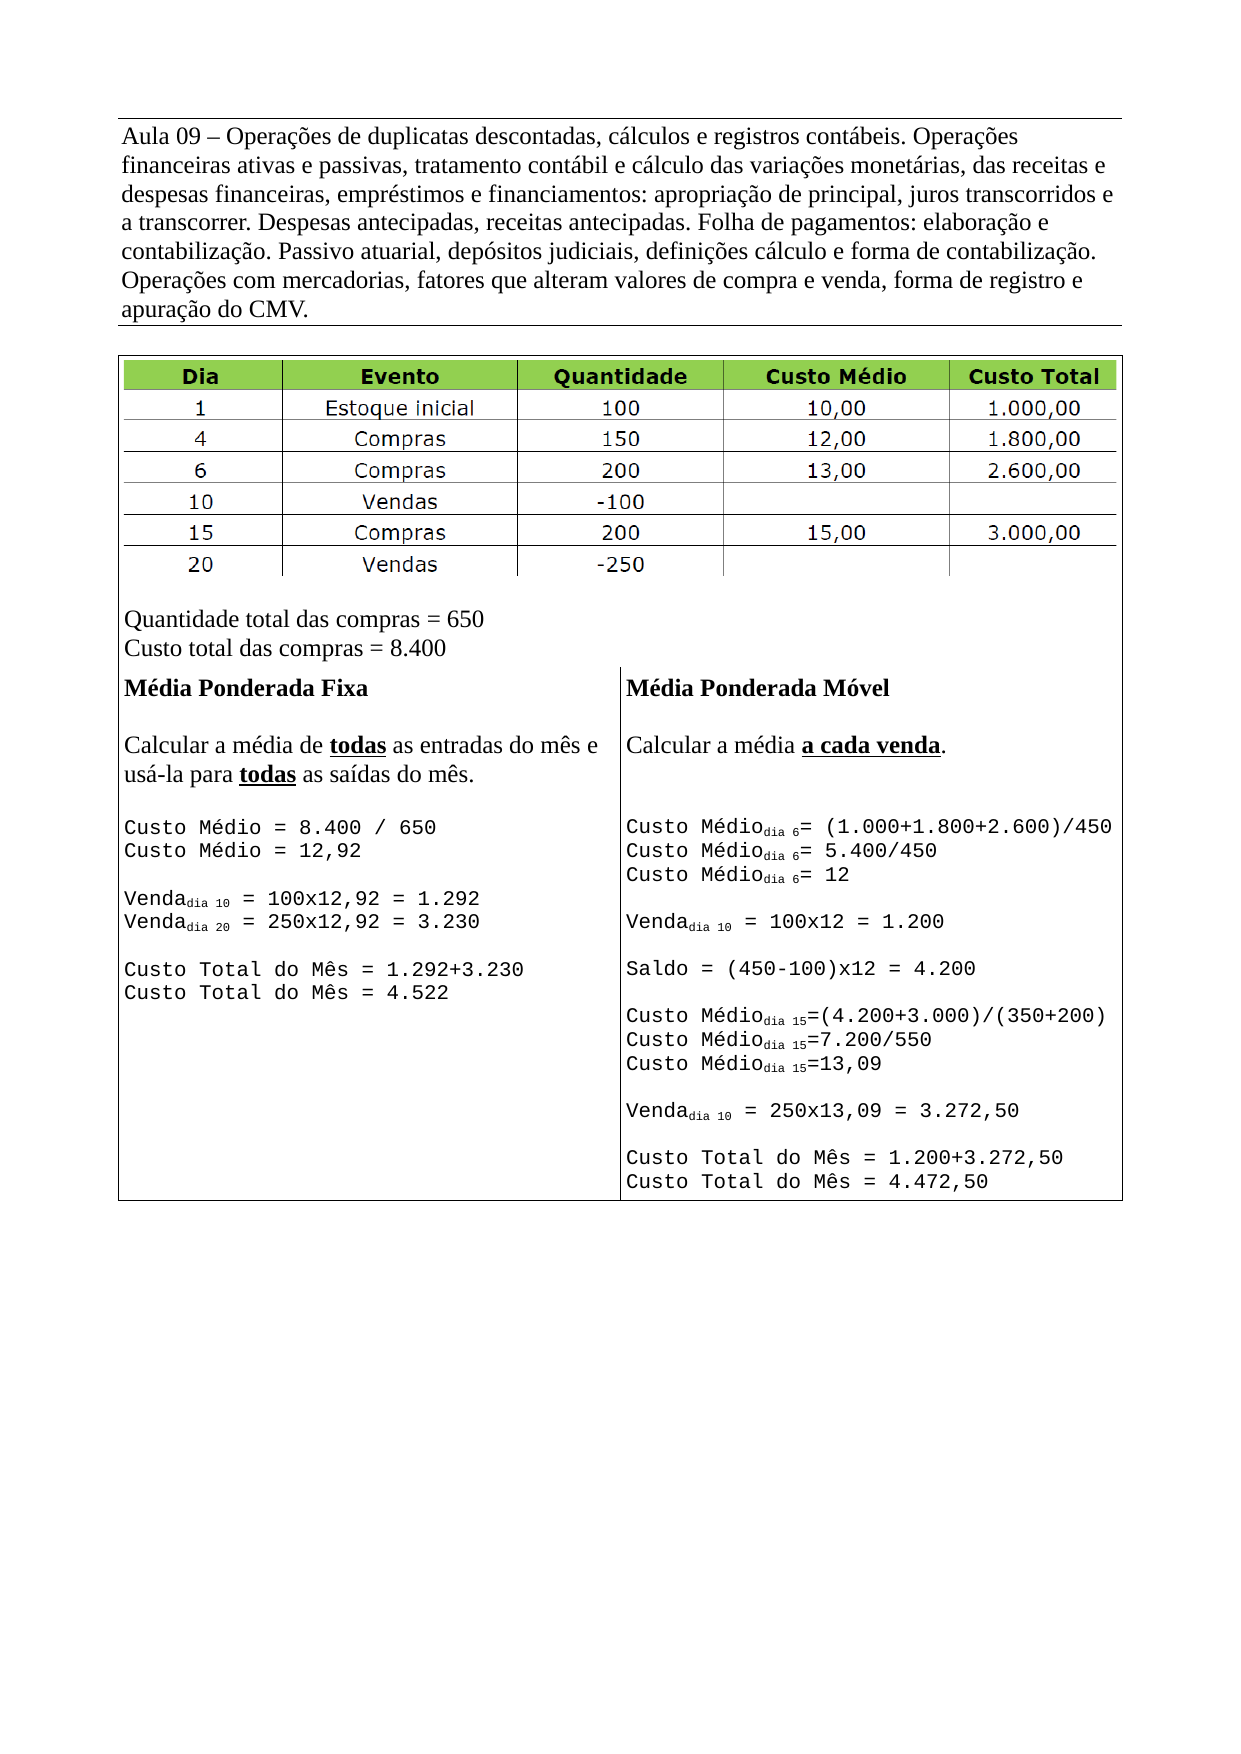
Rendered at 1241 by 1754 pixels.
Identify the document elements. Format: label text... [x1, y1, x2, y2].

picture [123, 360, 1117, 576]
table_cell Média Ponderada Móvel Calcular a média a cada venda. Custo Médiodia 6= (1.000+1.800+2.600)/450 Custo Médiodia 6= 5.400/450 Custo Médiodia 6= 12 Vendadia 10 = 100x12 = 1.200 Saldo = (450-100)x12 = 4.200 Custo Médiodia 15=(4.200+3.000)/(350+200) Custo Médiodia 15=7.200/550 Custo Médiodia 15=13,09 Vendadia 10 = 250x13,09 = 3.272,50 Custo Total do Mês = 1.200+3.272,50 Custo Total do Mês = 4.472,50 [621, 667, 1122, 1200]
table_header Quantidade total das compras = 650 Custo total das compras = 8.400 [119, 356, 1122, 667]
table_cell Média Ponderada Fixa Calcular a média de todas as entradas do mês e usá-la para todas as saídas do mês. Custo Médio = 8.400 / 650 Custo Médio = 12,92 Vendadia 10 = 100x12,92 = 1.292 Vendadia 20 = 250x12,92 = 3.230 Custo Total do Mês = 1.292+3.230 Custo Total do Mês = 4.522 [119, 667, 620, 1200]
